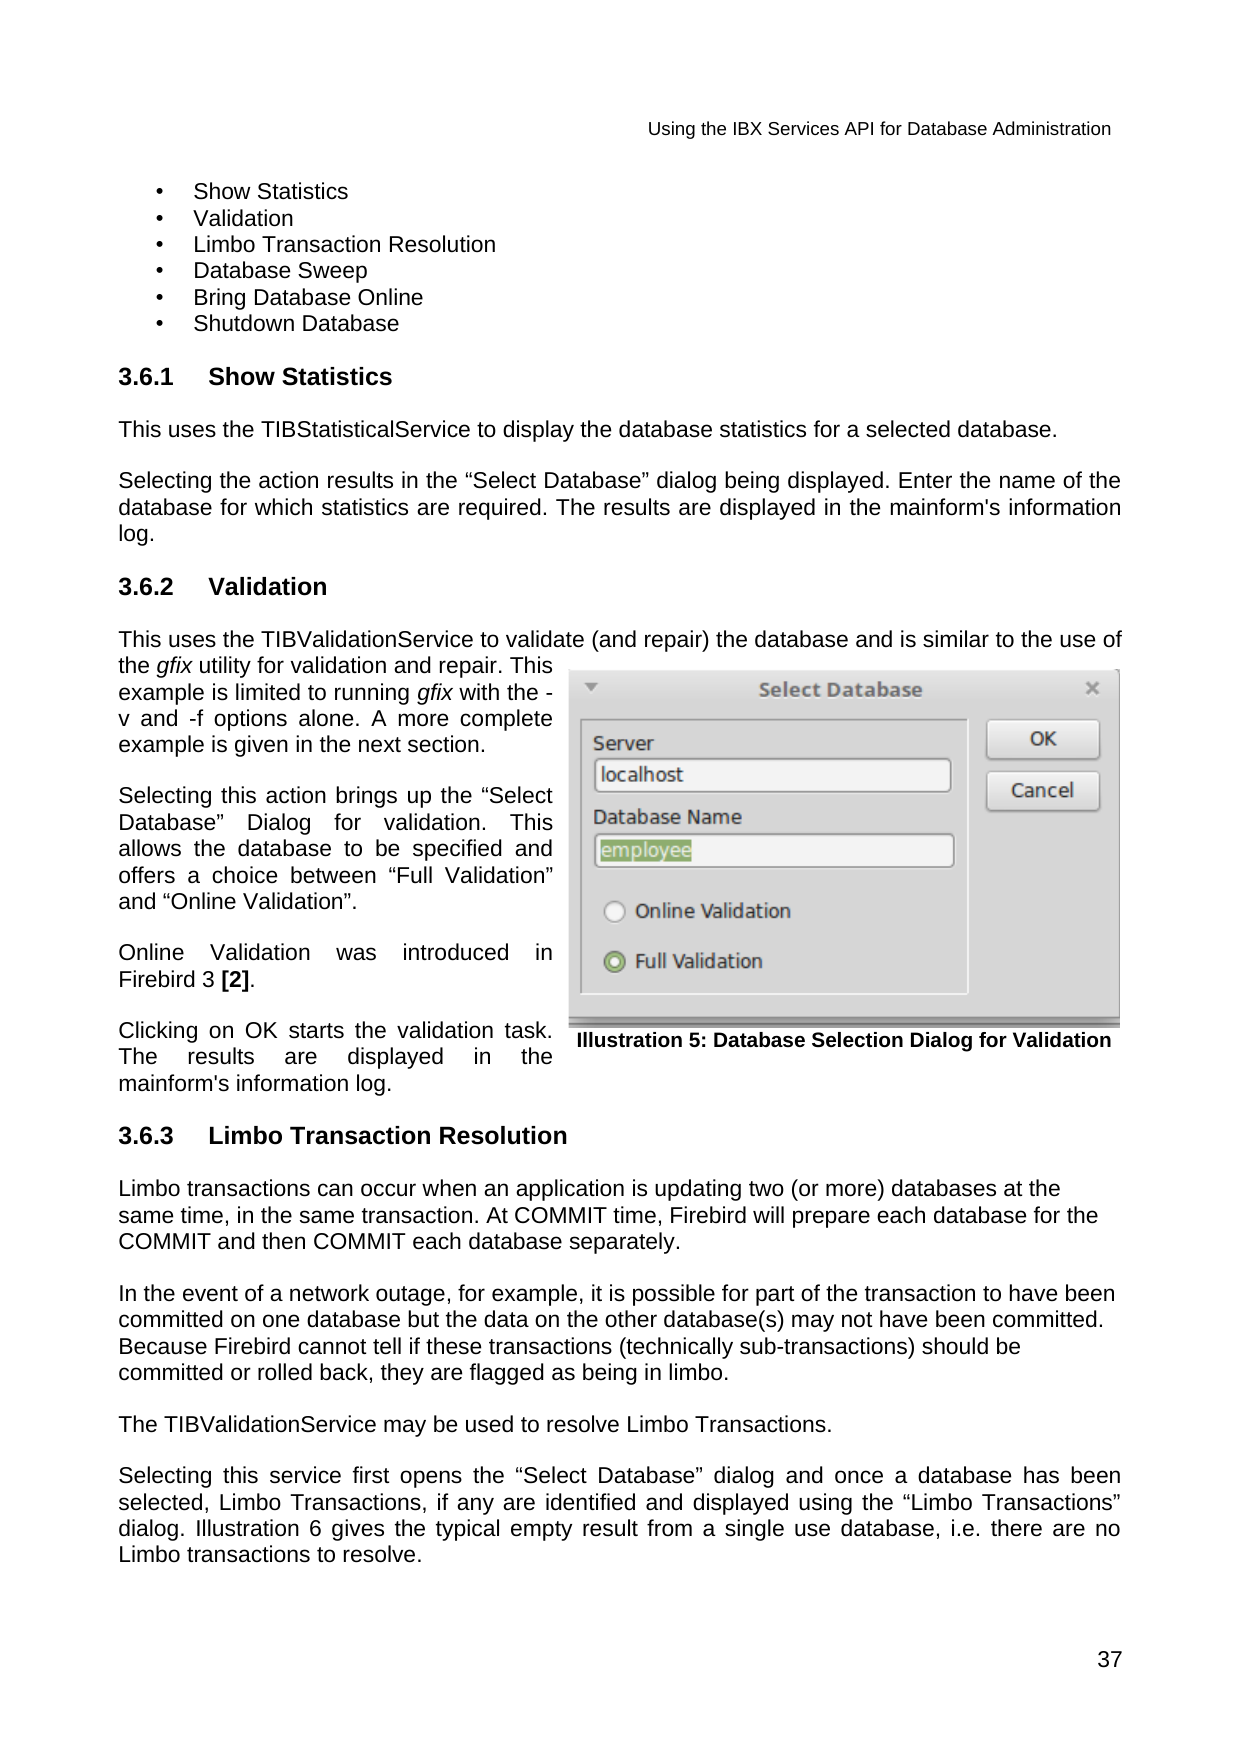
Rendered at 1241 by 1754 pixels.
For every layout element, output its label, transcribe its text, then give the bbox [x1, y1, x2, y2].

list Show Statistics [156, 178, 1122, 204]
text Selecting the action results in the “Select Database” dialog being displayed. Enter the name of the database for which statistics are required. The results are displayed in the mainform's information log. [118, 467, 1122, 546]
text This uses the TIBStatisticalService to display the database statistics for a selected database. [118, 416, 1122, 442]
text Selecting this action brings up the “Select Database” Dialog for validation. This allows the database to be specified and offers a choice between “Full Validation” and “Online Validation”. [118, 782, 568, 914]
list Database Sweep [156, 257, 1122, 283]
subtitle Limbo Transaction Resolution [118, 1121, 1122, 1150]
list Limbo Transaction Resolution [156, 231, 1122, 257]
subtitle Validation [118, 571, 1122, 600]
text Online Validation was introduced in Firebird 3 [2]. [118, 939, 568, 992]
picture [568, 669, 1120, 1028]
text Clicking on OK starts the validation task. The results are displayed in the mainform's information log. [118, 1017, 1122, 1096]
text Selecting this service first opens the “Select Database” dialog and once a database has been selected, Limbo Transactions, if any are identified and displayed using the “Limbo Transactions” dialog. Illustration 6 gives the typical empty result from a single use database, i.e. there are no Limbo transactions to resolve. [118, 1462, 1122, 1568]
text The TIBValidationService may be used to resolve Limbo Transactions. [118, 1411, 1122, 1437]
text [568, 1051, 1120, 1071]
list Shutdown Database [156, 310, 1122, 336]
subtitle Show Statistics [118, 362, 1122, 391]
text In the event of a network outage, for example, it is possible for part of the transaction to have been committed on one database but the data on the other database(s) may not have been committed. Because Firebird cannot tell if these transactions (technically sub-transactions) should be committed or rolled back, they are flagged as being in limbo. [118, 1280, 1122, 1385]
text This uses the TIBValidationService to validate (and repair) the database and is similar to the use of the gfix utility for validation and repair. This example is limited to running gfix with the -v and -f options alone. A more complete example is given in the next section. [118, 626, 1122, 757]
list Bring Database Online [156, 283, 1122, 310]
text Illustration 5: Database Selection Dialog for Validation [568, 1028, 1120, 1051]
list Validation [156, 204, 1122, 231]
text Limbo transactions can occur when an application is updating two (or more) databases at the same time, in the same transaction. At COMMIT time, Firebird will prepare each database for the COMMIT and then COMMIT each database separately. [118, 1175, 1122, 1254]
